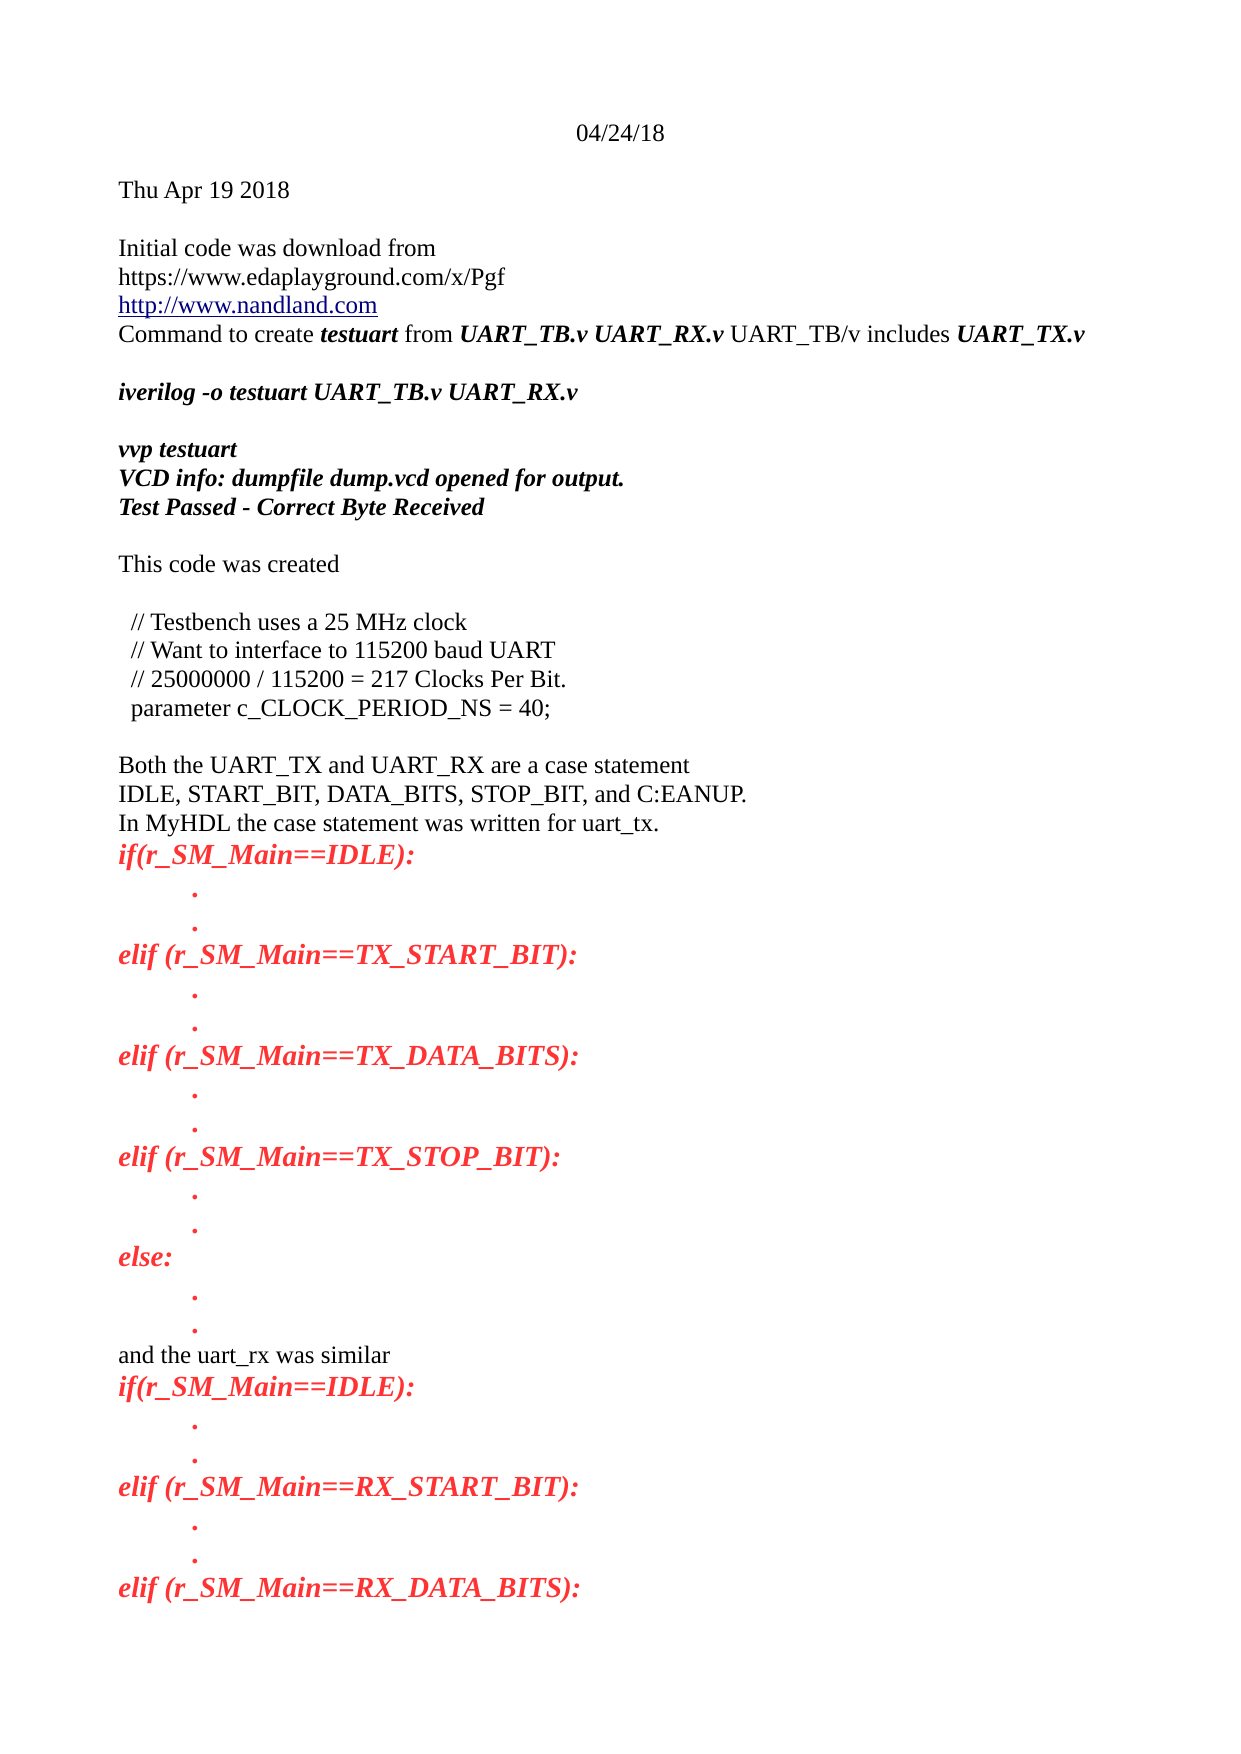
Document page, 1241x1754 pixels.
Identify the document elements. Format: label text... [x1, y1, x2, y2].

text . [118, 1105, 1122, 1139]
text . [118, 1206, 1122, 1239]
text . [118, 1072, 1122, 1105]
text // 25000000 / 115200 = 217 Clocks Per Bit. [118, 664, 1122, 693]
text . [118, 870, 1122, 904]
text // Testbench uses a 25 MHz clock [118, 607, 1122, 636]
text IDLE, START_BIT, DATA_BITS, STOP_BIT, and C:EANUP. [118, 779, 1122, 808]
text . [118, 1402, 1122, 1436]
text https://www.edaplayground.com/x/Pgf [118, 262, 1122, 291]
text if(r_SM_Main==IDLE): [118, 837, 1122, 870]
text parameter c_CLOCK_PERIOD_NS = 40; [118, 693, 1122, 722]
text . [118, 1306, 1122, 1340]
text elif (r_SM_Main==TX_STOP_BIT): [118, 1139, 1122, 1172]
text . [118, 1172, 1122, 1206]
text vvp testuart [118, 434, 1122, 463]
text . [118, 1436, 1122, 1469]
text elif (r_SM_Main==RX_START_BIT): [118, 1469, 1122, 1503]
text Thu Apr 19 2018 [118, 176, 1122, 204]
text Initial code was download from [118, 233, 1122, 262]
text Test Passed - Correct Byte Received [118, 492, 1122, 521]
text if(r_SM_Main==IDLE): [118, 1369, 1122, 1402]
text and the uart_rx was similar [118, 1340, 1122, 1369]
text elif (r_SM_Main==TX_START_BIT): [118, 937, 1122, 971]
text Both the UART_TX and UART_RX are a case statement [118, 751, 1122, 779]
text This code was created [118, 549, 1122, 578]
text else: [118, 1239, 1122, 1273]
text . [118, 971, 1122, 1004]
text VCD info: dumpfile dump.vcd opened for output. [118, 463, 1122, 492]
text iverilog -o testuart UART_TB.v UART_RX.v [118, 377, 1122, 406]
text http://www.nandland.com [118, 291, 1122, 319]
text elif (r_SM_Main==TX_DATA_BITS): [118, 1038, 1122, 1072]
text 04/24/18 [118, 118, 1122, 147]
text . [118, 904, 1122, 937]
text . [118, 1503, 1122, 1536]
text . [118, 1273, 1122, 1306]
text // Want to interface to 115200 baud UART [118, 636, 1122, 664]
text Command to create testuart from UART_TB.v UART_RX.v UART_TB/v includes UART_TX.v [118, 319, 1122, 348]
text . [118, 1004, 1122, 1038]
text . [118, 1536, 1122, 1570]
text elif (r_SM_Main==RX_DATA_BITS): [118, 1570, 1122, 1603]
text In MyHDL the case statement was written for uart_tx. [118, 808, 1122, 837]
